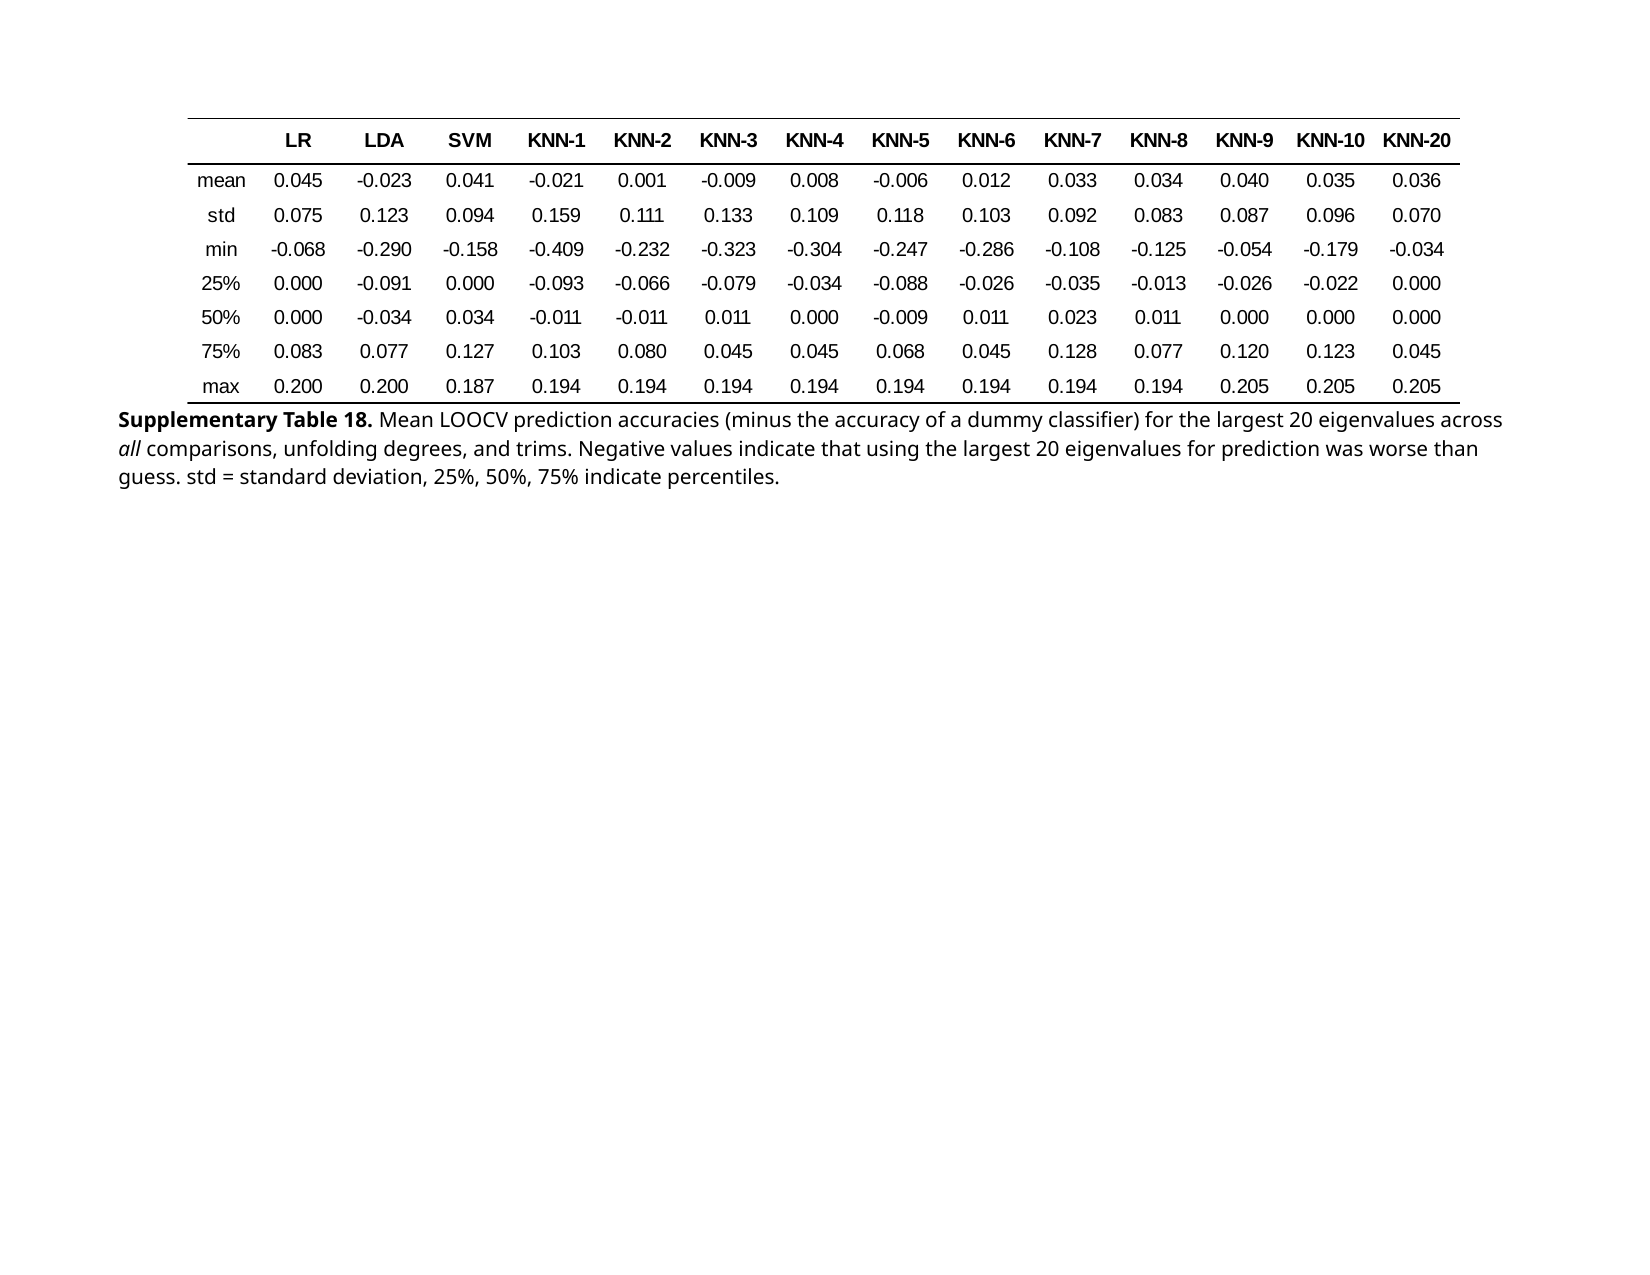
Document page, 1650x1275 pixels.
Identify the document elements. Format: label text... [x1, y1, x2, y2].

text Supplementary Table 18. Mean LOOCV prediction accuracies (minus the accuracy of a dummy classifier) for the largest 20 eigenvalues across all comparisons, unfolding degrees, and trims. Negative values indicate that using the largest 20 eigenvalues for prediction was worse than guess. std = standard deviation, 25%, 50%, 75% indicate percentiles. [118, 118, 1532, 491]
